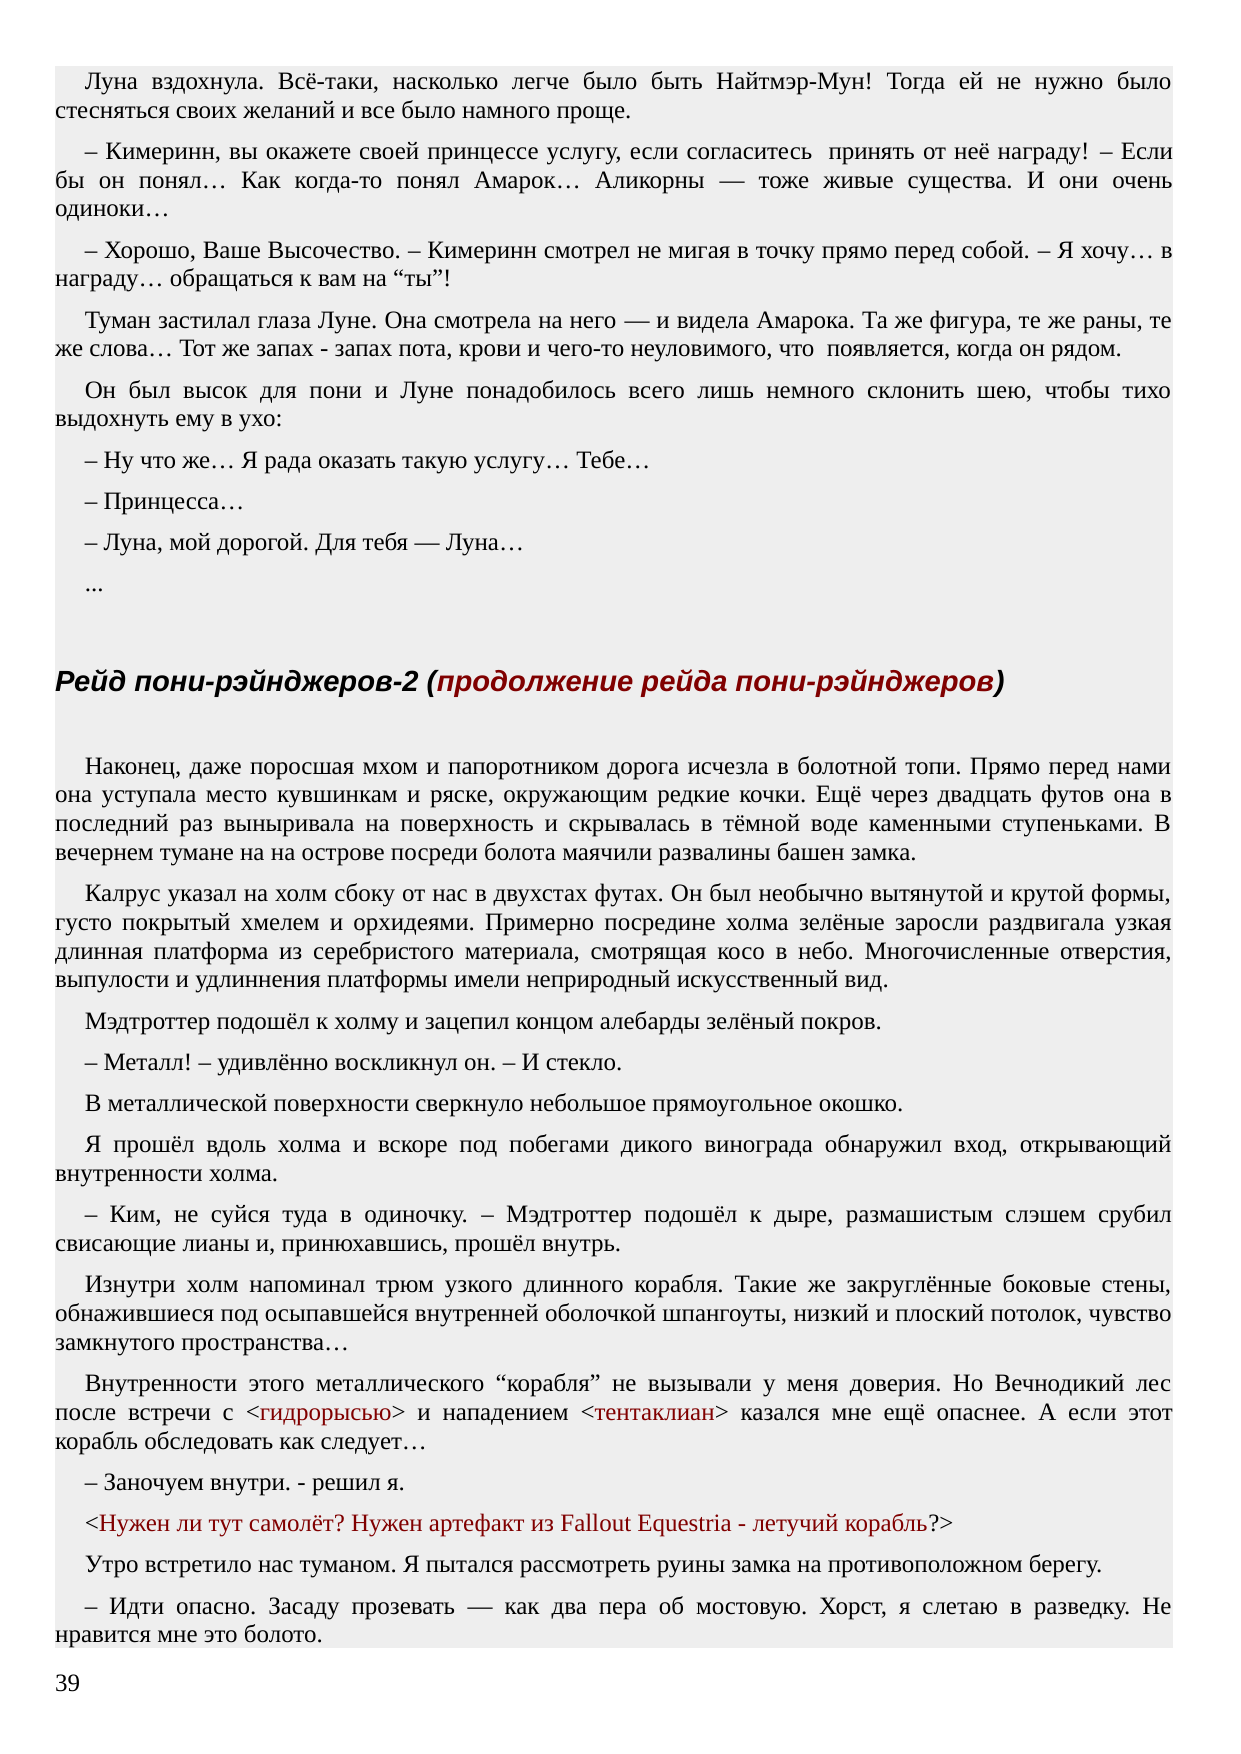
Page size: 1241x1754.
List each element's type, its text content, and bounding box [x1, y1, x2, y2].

text – Луна, мой дорогой. Для тебя — Луна… [55, 527, 1173, 556]
text В металлической поверхности сверкнуло небольшое прямоугольное окошко. [55, 1088, 1173, 1117]
subtitle Рейд пони-рэйнджеров-2 (продолжение рейда пони-рэйнджеров) [55, 663, 1173, 697]
text – Идти опасно. Засаду прозевать — как два пера об мостовую. Хорст, я слетаю в разведку. Не нравится мне это болото. [55, 1591, 1173, 1648]
text <Нужен ли тут самолёт? Нужен артефакт из Fallout Equestria - летучий корабль?> [55, 1508, 1173, 1537]
text – Ким, не суйся туда в одиночку. – Мэдтроттер подошёл к дыре, размашистым слэшем срубил свисающие лианы и, принюхавшись, прошёл внутрь. [55, 1199, 1173, 1257]
text Калрус указал на холм сбоку от нас в двухстах футах. Он был необычно вытянутой и крутой формы, густо покрытый хмелем и орхидеями. Примерно посредине холма зелёные заросли раздвигала узкая длинная платформа из серебристого материала, смотрящая косо в небо. Многочисленные отверстия, выпулости и удлиннения платформы имели неприродный искусственный вид. [55, 878, 1173, 993]
text Наконец, даже поросшая мхом и папоротником дорога исчезла в болотной топи. Прямо перед нами она уступала место кувшинкам и ряске, окружающим редкие кочки. Ещё через двадцать футов она в последний раз выныривала на поверхность и скрывалась в тёмной воде каменными ступеньками. В вечернем тумане на на острове посреди болота маячили развалины башен замка. [55, 751, 1173, 866]
text – Ну что же… Я рада оказать такую услугу… Тебе… [55, 445, 1173, 473]
text Я прошёл вдоль холма и вскоре под побегами дикого винограда обнаружил вход, открывающий внутренности холма. [55, 1129, 1173, 1187]
text Внутренности этого металлического “корабля” не вызывали у меня доверия. Но Вечнодикий лес после встречи с <гидрорысью> и нападением <тентаклиан> казался мне ещё опаснее. А если этот корабль обследовать как следует… [55, 1368, 1173, 1454]
text Туман застилал глаза Луне. Она смотрела на него — и видела Амарока. Та же фигура, те же раны, те же слова… Тот же запах - запах пота, крови и чего-то неуловимого, что появляется, когда он рядом. [55, 305, 1173, 362]
text Луна вздохнула. Всё-таки, насколько легче было быть Найтмэр-Мун! Тогда ей не нужно было стесняться своих желаний и все было намного проще. [55, 66, 1173, 123]
text Утро встретило нас туманом. Я пытался рассмотреть руины замка на противоположном берегу. [55, 1549, 1173, 1578]
text – Хорошо, Ваше Высочество. – Кимеринн смотрел не мигая в точку прямо перед собой. – Я хочу… в награду… обращаться к вам на “ты”! [55, 235, 1173, 292]
text Он был высок для пони и Луне понадобилось всего лишь немного склонить шею, чтобы тихо выдохнуть ему в ухо: [55, 375, 1173, 432]
text – Металл! – удивлённо воскликнул он. – И стекло. [55, 1047, 1173, 1076]
text – Принцесса… [55, 486, 1173, 515]
text – Заночуем внутри. - решил я. [55, 1467, 1173, 1496]
text ... [55, 568, 1173, 597]
text Изнутри холм напоминал трюм узкого длинного корабля. Такие же закруглённые боковые стены, обнажившиеся под осыпавшейся внутренней оболочкой шпангоуты, низкий и плоский потолок, чувство замкнутого пространства… [55, 1269, 1173, 1356]
text Мэдтроттер подошёл к холму и зацепил концом алебарды зелёный покров. [55, 1006, 1173, 1034]
text – Кимеринн, вы окажете своей принцессе услугу, если согласитесь принять от неё награду! – Если бы он понял… Как когда-то понял Амарок… Аликорны — тоже живые существа. И они очень одиноки… [55, 136, 1173, 222]
